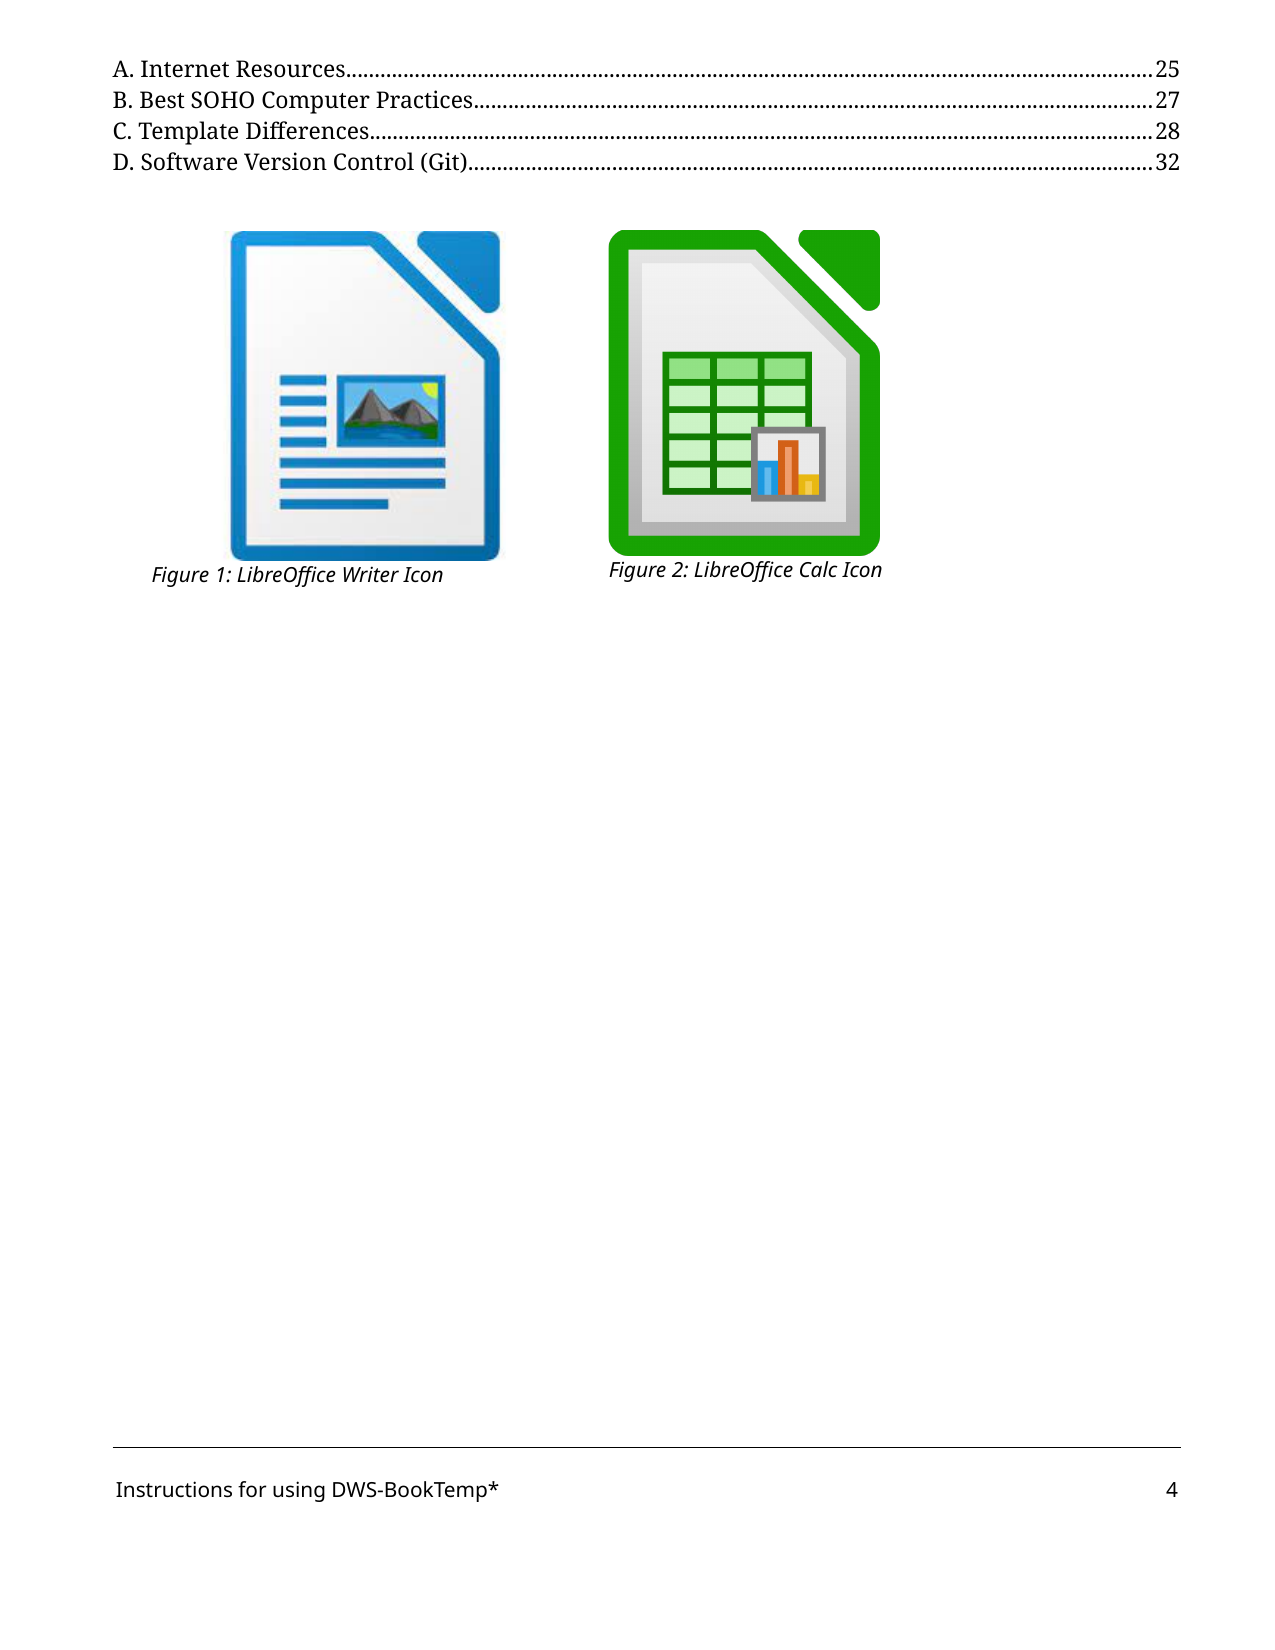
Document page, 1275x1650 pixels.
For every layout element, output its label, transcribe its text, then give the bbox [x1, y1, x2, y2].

text Figure 1: LibreOffice Writer Icon [151, 561, 608, 589]
picture [608, 230, 880, 556]
text D. Software Version Control (Git) 32 [112, 146, 1181, 177]
picture [201, 231, 530, 561]
text Figure 2: LibreOffice Calc Icon [608, 556, 996, 584]
text B. Best SOHO Computer Practices 27 [112, 84, 1181, 115]
text C. Template Differences 28 [112, 115, 1181, 146]
text A. Internet Resources 25 [112, 52, 1181, 84]
